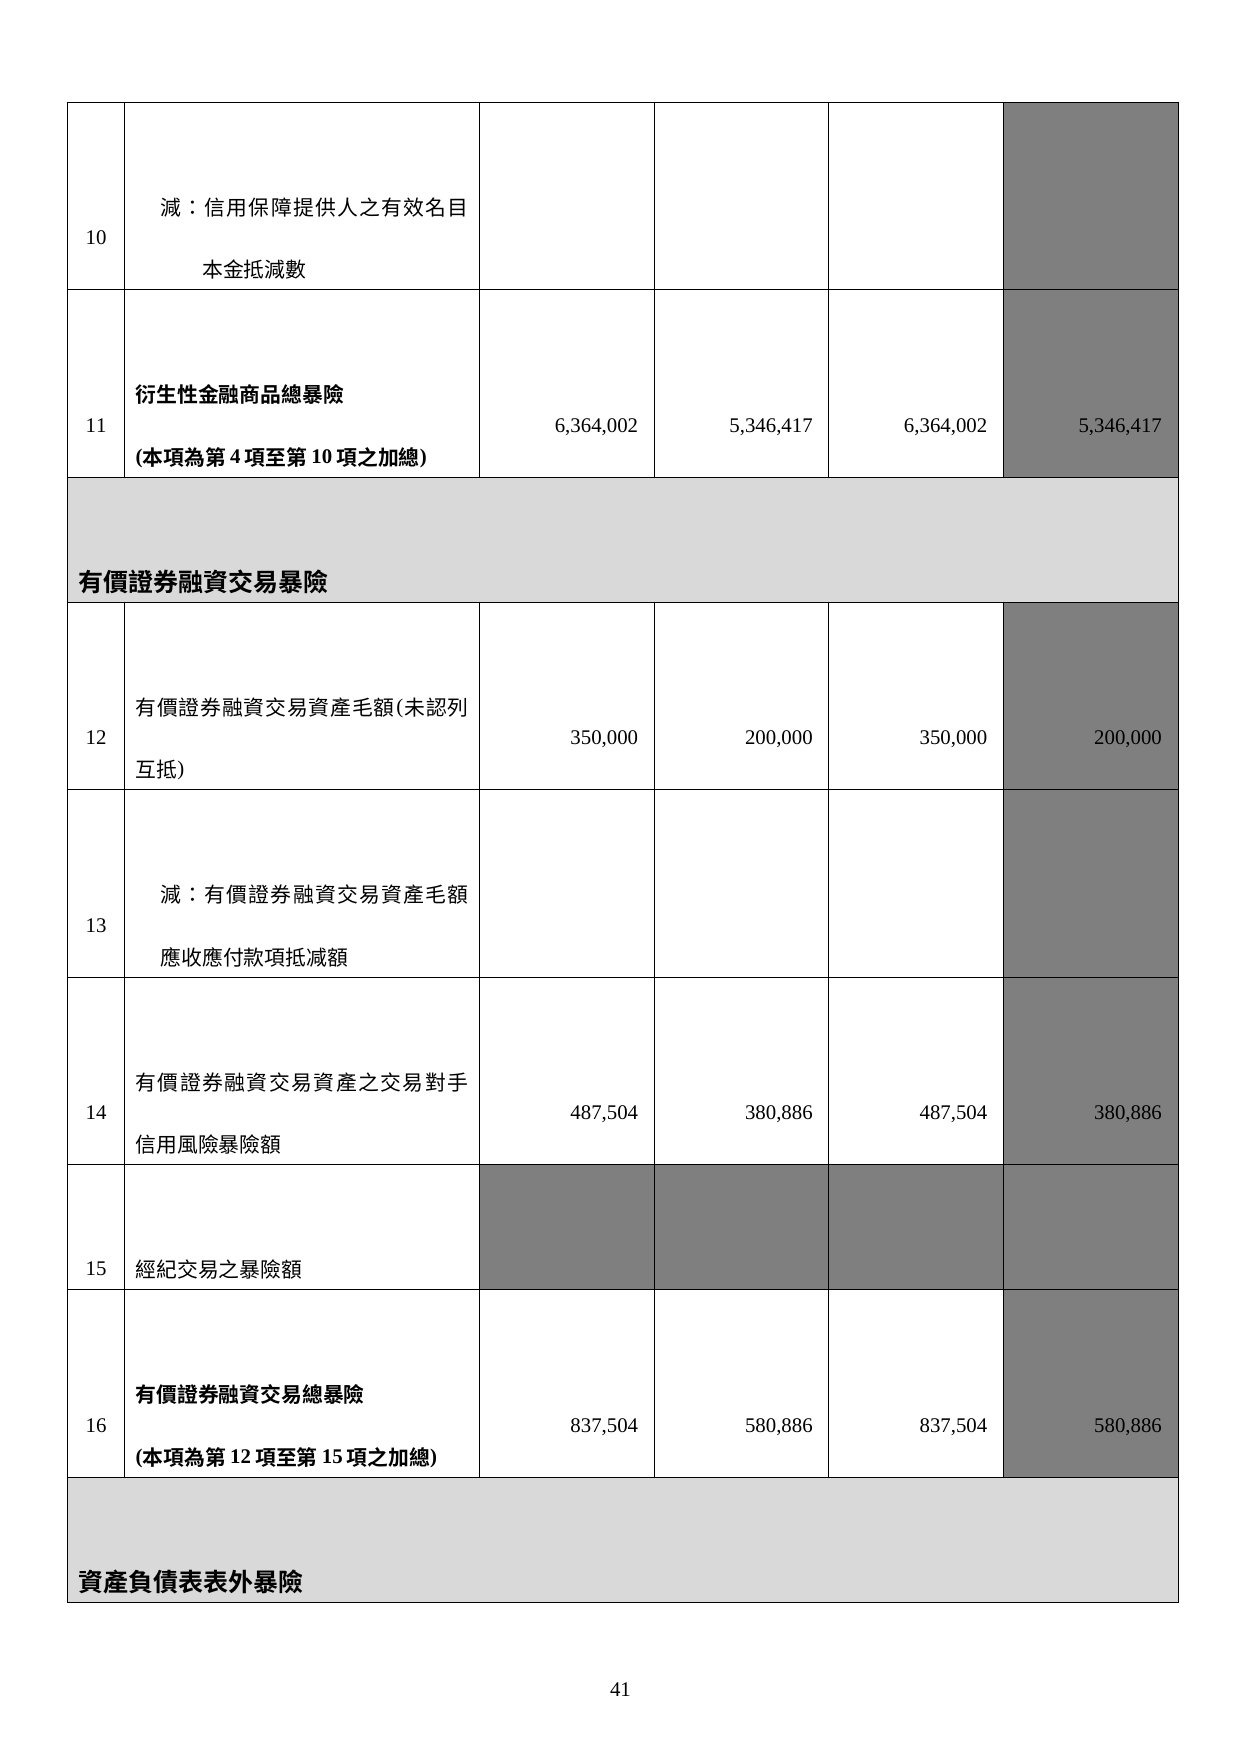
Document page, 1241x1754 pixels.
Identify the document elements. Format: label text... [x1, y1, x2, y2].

table_cell 經紀交易之暴險額 [125, 1165, 479, 1289]
table_cell 487,504 [480, 978, 654, 1164]
table_cell [829, 103, 1003, 289]
table_cell 11 [68, 290, 124, 477]
table_cell 580,886 [1004, 1290, 1178, 1477]
table_cell [829, 790, 1003, 977]
table_cell [655, 1165, 828, 1289]
table_cell 350,000 [829, 603, 1003, 789]
table_cell [655, 103, 828, 289]
table_cell 16 [68, 1290, 124, 1477]
table_cell 12 [68, 603, 124, 789]
table_cell 資產負債表表外暴險 [68, 1478, 1178, 1602]
table_cell 5,346,417 [1004, 290, 1178, 477]
table_cell 837,504 [829, 1290, 1003, 1477]
table_cell 有價證券融資交易資產毛額(未認列互抵) [125, 603, 479, 789]
table_cell 14 [68, 978, 124, 1164]
table_cell 350,000 [480, 603, 654, 789]
table_cell 580,886 [655, 1290, 828, 1477]
table_cell 減：信用保障提供人之有效名目本金抵減數 [125, 103, 479, 289]
table_cell [1004, 790, 1178, 977]
table_cell [480, 790, 654, 977]
table_cell [480, 1165, 654, 1289]
table_cell [655, 790, 828, 977]
table_cell [1004, 103, 1178, 289]
table_cell 200,000 [1004, 603, 1178, 789]
table_cell [480, 103, 654, 289]
table_cell [1004, 1165, 1178, 1289]
table_cell 有價證券融資交易暴險 [68, 478, 1178, 602]
table_cell 5,346,417 [655, 290, 828, 477]
table_cell 15 [68, 1165, 124, 1289]
table_cell 837,504 [480, 1290, 654, 1477]
table_cell 減：有價證券融資交易資產毛額應收應付款項抵减額 [125, 790, 479, 977]
table_cell 10 [68, 103, 124, 289]
table_cell 6,364,002 [829, 290, 1003, 477]
table_cell 200,000 [655, 603, 828, 789]
table_cell [829, 1165, 1003, 1289]
table_cell 衍生性金融商品總暴險 (本項為第4項至第10項之加總) [125, 290, 479, 477]
table_cell 13 [68, 790, 124, 977]
table_cell 487,504 [829, 978, 1003, 1164]
table_cell 380,886 [655, 978, 828, 1164]
table_cell 380,886 [1004, 978, 1178, 1164]
table_cell 有價證券融資交易總暴險 (本項為第12項至第15項之加總) [125, 1290, 479, 1477]
table_cell 6,364,002 [480, 290, 654, 477]
table_cell 有價證券融資交易資產之交易對手信用風險暴險額 [125, 978, 479, 1164]
